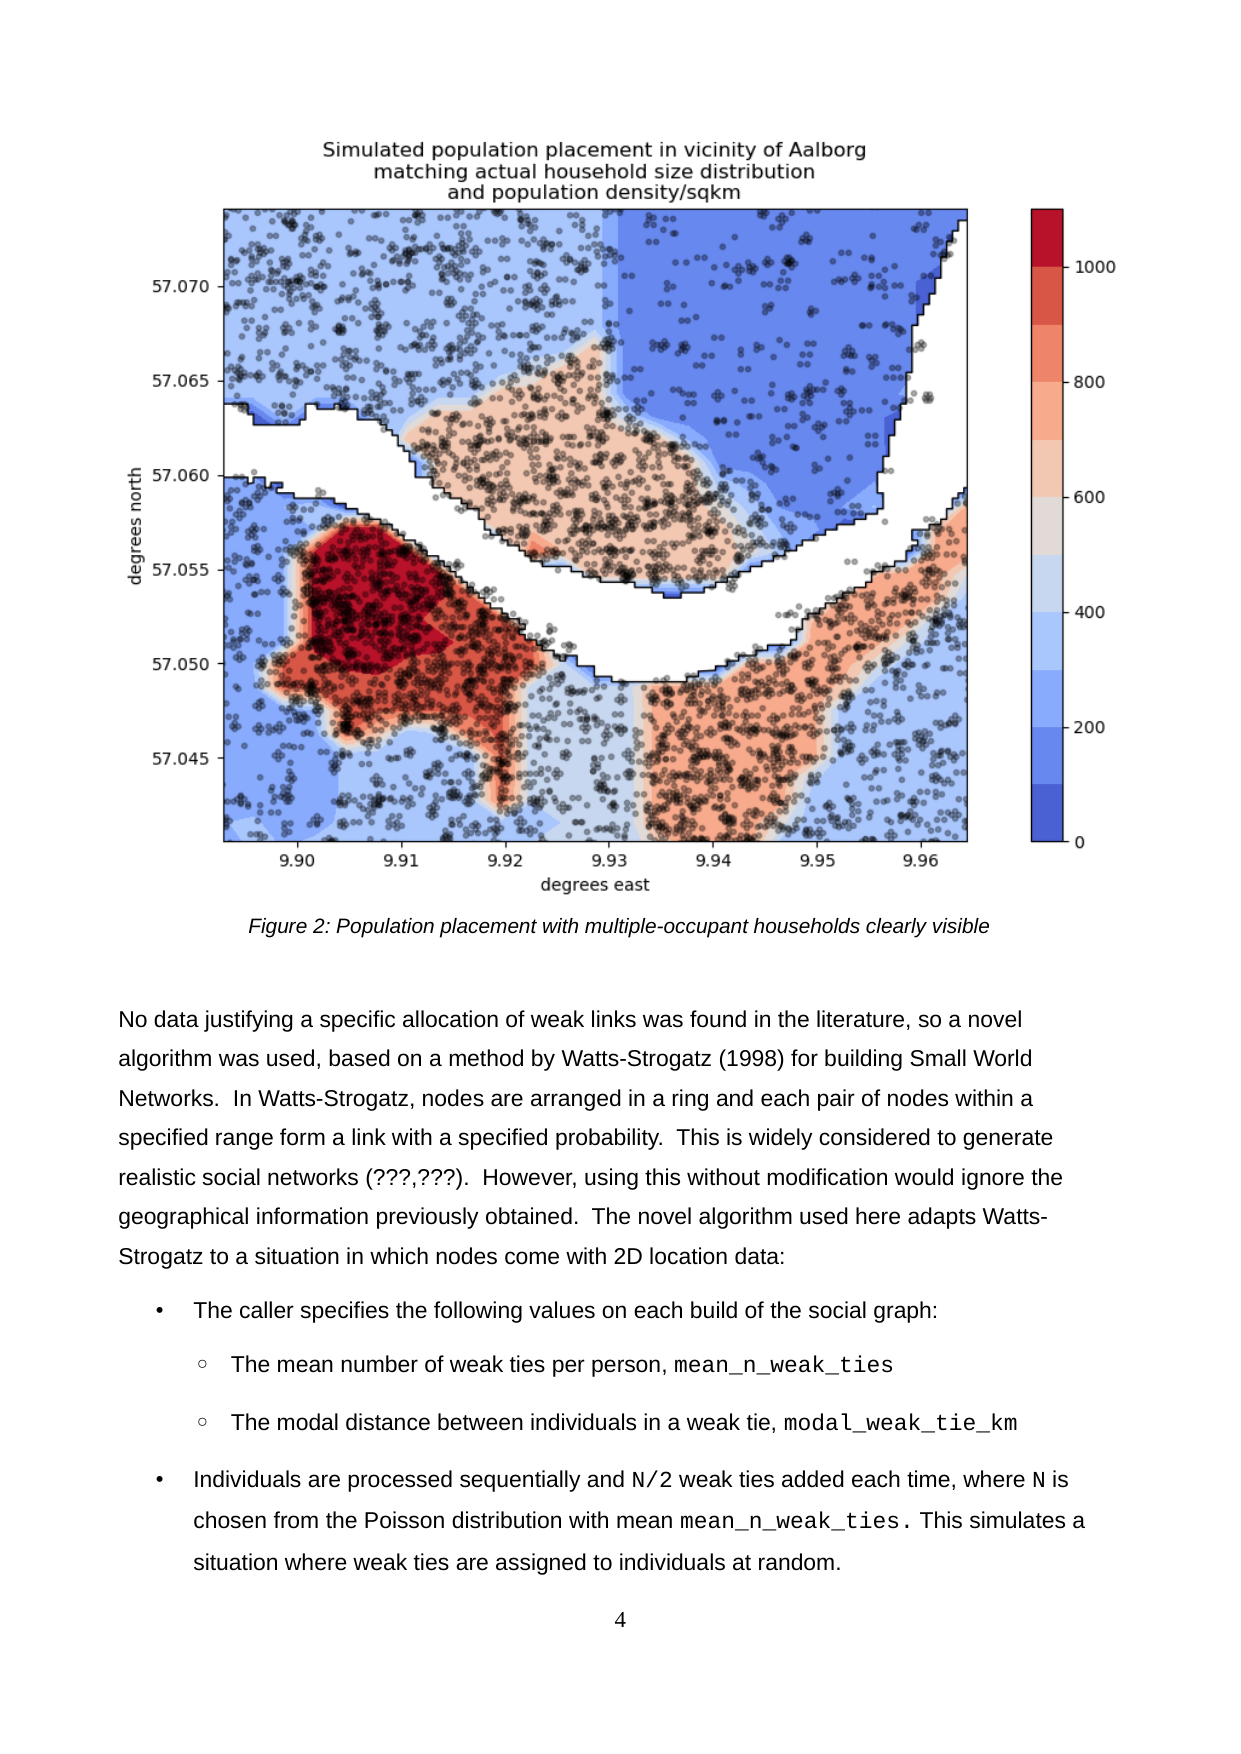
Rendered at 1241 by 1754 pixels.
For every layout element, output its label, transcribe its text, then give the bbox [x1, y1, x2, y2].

list The modal distance between individuals in a weak tie, modal_weak_tie_km [193, 1408, 1122, 1437]
list The mean number of weak ties per person, mean_n_weak_ties [193, 1351, 1122, 1379]
list The caller specifies the following values on each build of the social graph: [156, 1297, 1122, 1323]
picture [118, 130, 1123, 915]
list Individuals are processed sequentially and N/2 weak ties added each time, where N is chosen from the Poisson distribution with mean mean_n_weak_ties. This simulates a situation where weak ties are assigned to individuals at random. [156, 1466, 1122, 1575]
text Figure 2: Population placement with multiple-occupant households clearly visible [118, 915, 1122, 938]
text No data justifying a specific allocation of weak links was found in the literature, so a novel algorithm was used, based on a method by Watts-Strogatz (1998) for building Small World Networks. In Watts-Strogatz, nodes are arranged in a ring and each pair of nodes within a specified range form a link with a specified probability. This is widely considered to generate realistic social networks (???,???). However, using this without modification would ignore the geographical information previously obtained. The novel algorithm used here adapts Watts-Strogatz to a situation in which nodes come with 2D location data: [118, 1006, 1122, 1269]
